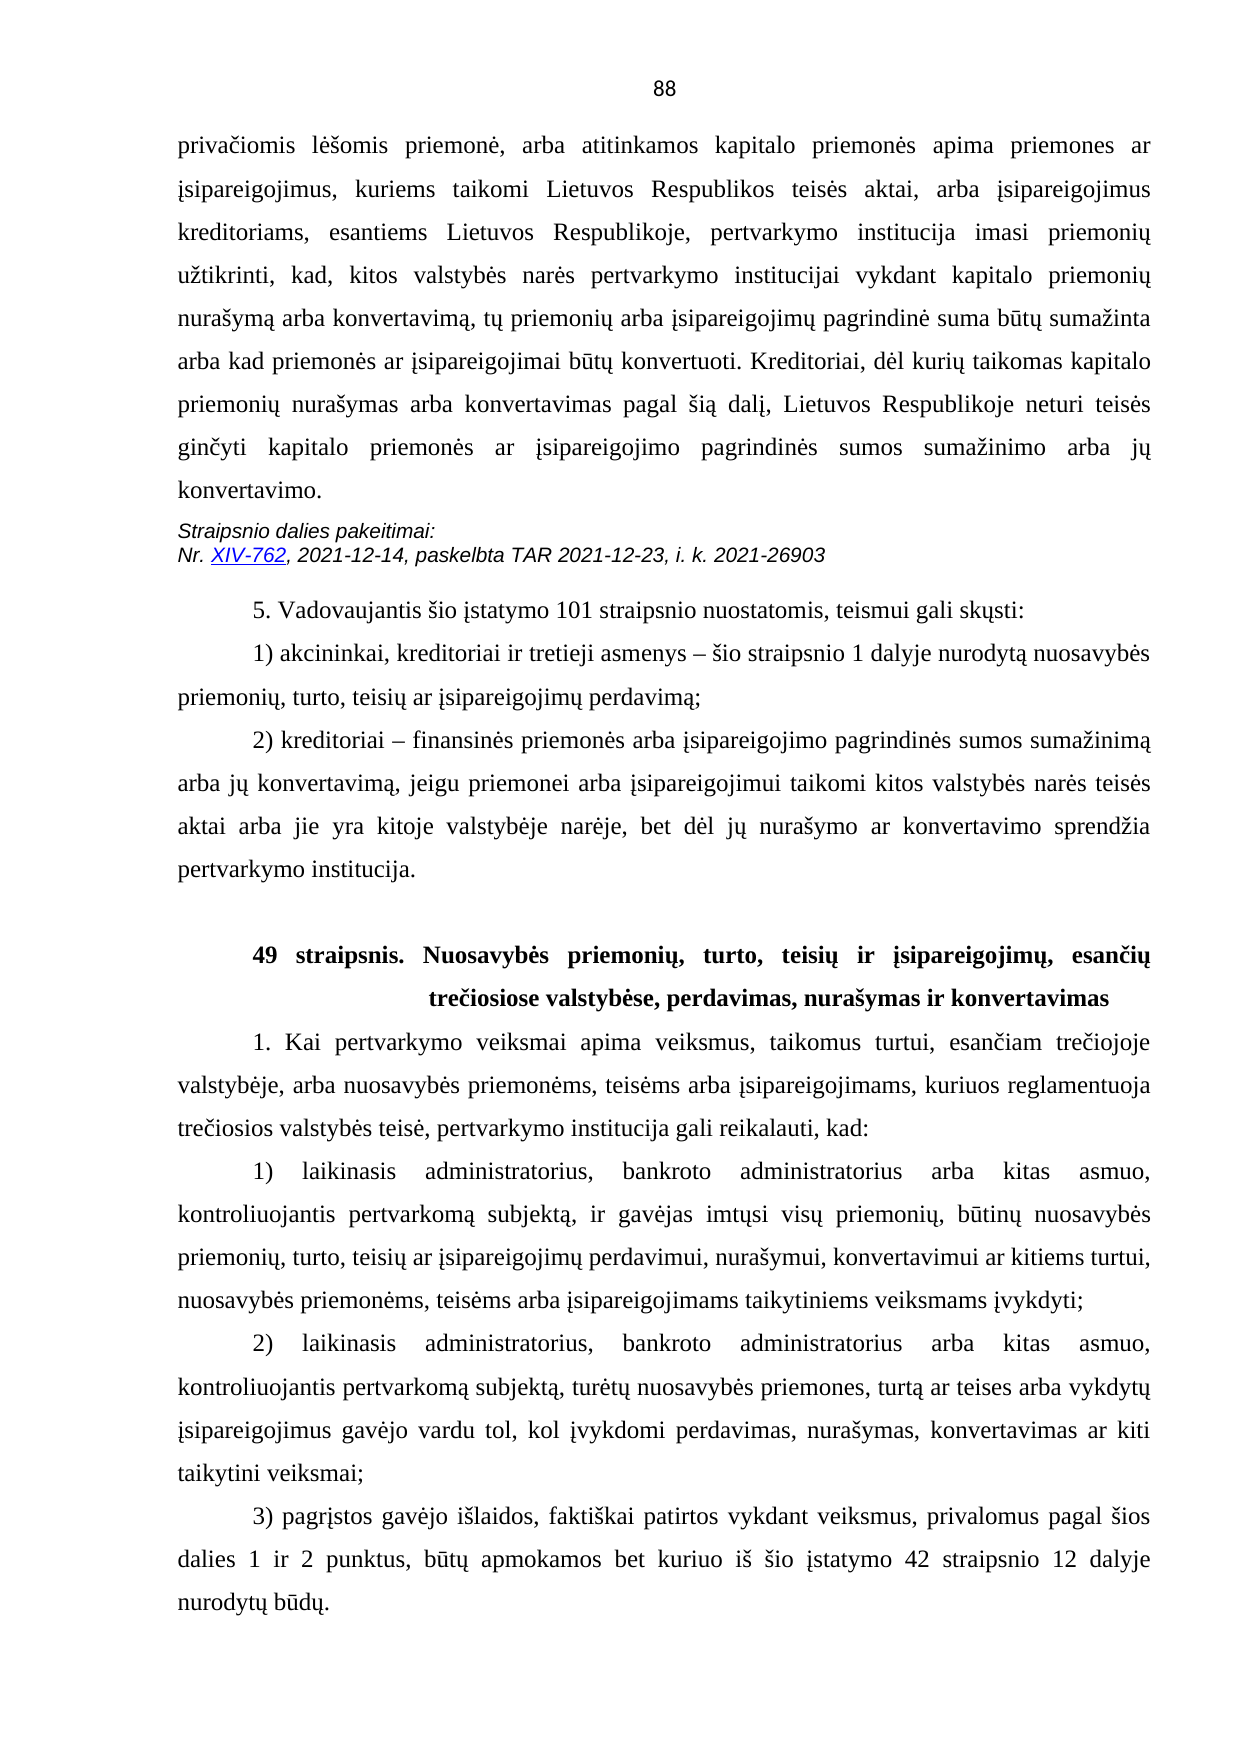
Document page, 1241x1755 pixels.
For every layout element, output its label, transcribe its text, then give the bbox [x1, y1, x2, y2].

text privačiomis lėšomis priemonė, arba atitinkamos kapitalo priemonės apima priemones ar įsipareigojimus, kuriems taikomi Lietuvos Respublikos teisės aktai, arba įsipareigojimus kreditoriams, esantiems Lietuvos Respublikoje, pertvarkymo institucija imasi priemonių užtikrinti, kad, kitos valstybės narės pertvarkymo institucijai vykdant kapitalo priemonių nurašymą arba konvertavimą, tų priemonių arba įsipareigojimų pagrindinė suma būtų sumažinta arba kad priemonės ar įsipareigojimai būtų konvertuoti. Kreditoriai, dėl kurių taikomas kapitalo priemonių nurašymas arba konvertavimas pagal šią dalį, Lietuvos Respublikoje neturi teisės ginčyti kapitalo priemonės ar įsipareigojimo pagrindinės sumos sumažinimo arba jų konvertavimo. [177, 131, 1152, 504]
text 1) laikinasis administratorius, bankroto administratorius arba kitas asmuo, kontroliuojantis pertvarkomą subjektą, ir gavėjas imtųsi visų priemonių, būtinų nuosavybės priemonių, turto, teisių ar įsipareigojimų perdavimui, nurašymui, konvertavimui ar kitiems turtui, nuosavybės priemonėms, teisėms arba įsipareigojimams taikytiniems veiksmams įvykdyti; [177, 1156, 1152, 1314]
text 1) akcininkai, kreditoriai ir tretieji asmenys – šio straipsnio 1 dalyje nurodytą nuosavybės priemonių, turto, teisių ar įsipareigojimų perdavimą; [177, 638, 1152, 710]
text 5. Vadovaujantis šio įstatymo 101 straipsnio nuostatomis, teismui gali skųsti: [177, 595, 1152, 624]
text Straipsnio dalies pakeitimai: [177, 519, 1152, 543]
text 49 straipsnis. Nuosavybės priemonių, turto, teisių ir įsipareigojimų, esančių trečiosiose valstybėse, perdavimas, nurašymas ir konvertavimas [252, 940, 1152, 1012]
text Nr. XIV-762, 2021-12-14, paskelbta TAR 2021-12-23, i. k. 2021-26903 [177, 543, 1152, 567]
text 1. Kai pertvarkymo veiksmai apima veiksmus, taikomus turtui, esančiam trečiojoje valstybėje, arba nuosavybės priemonėms, teisėms arba įsipareigojimams, kuriuos reglamentuoja trečiosios valstybės teisė, pertvarkymo institucija gali reikalauti, kad: [177, 1027, 1152, 1142]
text 2) kreditoriai – finansinės priemonės arba įsipareigojimo pagrindinės sumos sumažinimą arba jų konvertavimą, jeigu priemonei arba įsipareigojimui taikomi kitos valstybės narės teisės aktai arba jie yra kitoje valstybėje narėje, bet dėl jų nurašymo ar konvertavimo sprendžia pertvarkymo institucija. [177, 725, 1152, 883]
text 2) laikinasis administratorius, bankroto administratorius arba kitas asmuo, kontroliuojantis pertvarkomą subjektą, turėtų nuosavybės priemones, turtą ar teises arba vykdytų įsipareigojimus gavėjo vardu tol, kol įvykdomi perdavimas, nurašymas, konvertavimas ar kiti taikytini veiksmai; [177, 1328, 1152, 1487]
text 3) pagrįstos gavėjo išlaidos, faktiškai patirtos vykdant veiksmus, privalomus pagal šios dalies 1 ir 2 punktus, būtų apmokamos bet kuriuo iš šio įstatymo 42 straipsnio 12 dalyje nurodytų būdų. [177, 1501, 1152, 1616]
